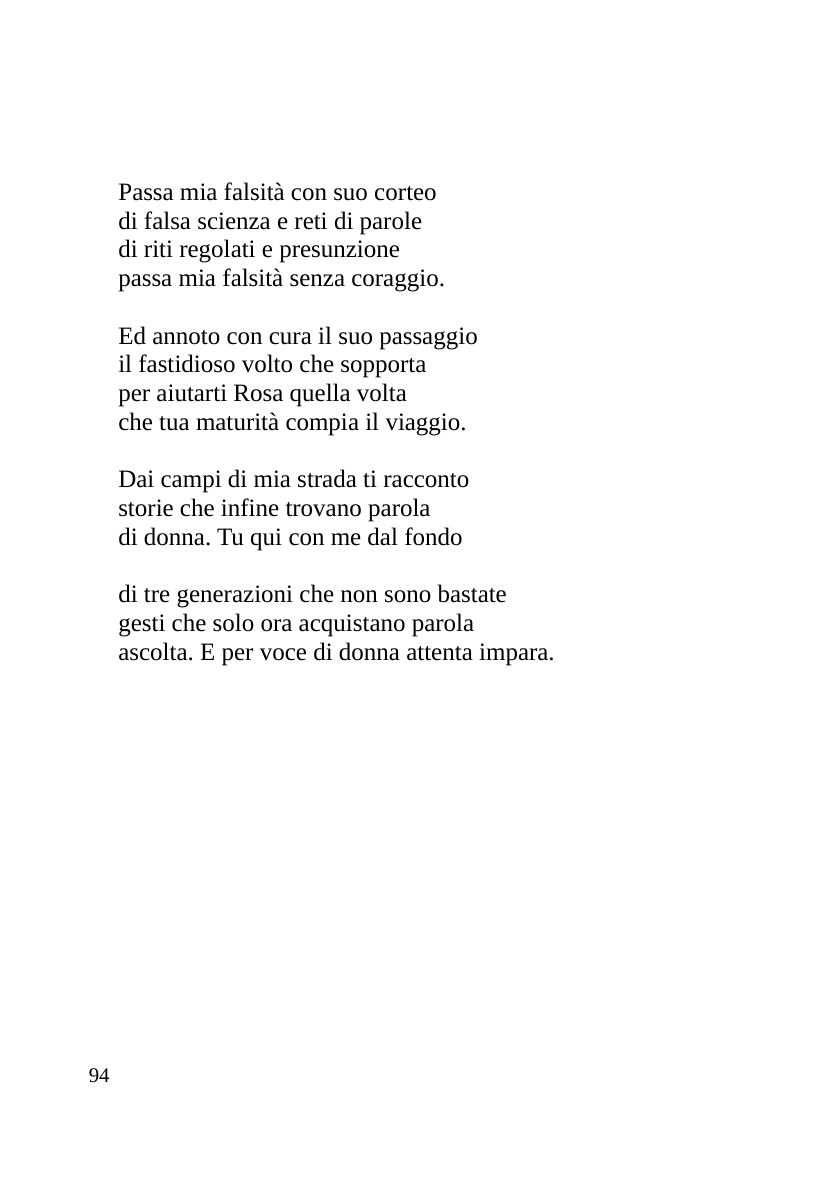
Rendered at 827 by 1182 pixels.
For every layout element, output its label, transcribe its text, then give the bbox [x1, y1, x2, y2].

text di donna. Tu qui con me dal fondo [118, 522, 738, 551]
text che tua maturità compia il viaggio. [118, 407, 738, 436]
text di falsa scienza e reti di parole [118, 206, 738, 234]
text di tre generazioni che non sono bastate [118, 579, 738, 608]
text storie che infine trovano parola [118, 493, 738, 522]
text di riti regolati e presunzione [118, 234, 738, 263]
text Passa mia falsità con suo corteo [118, 177, 738, 206]
text Ed annoto con cura il suo passaggio [118, 321, 738, 349]
text ascolta. E per voce di donna attenta impara. [118, 637, 738, 666]
text passa mia falsità senza coraggio. [118, 263, 738, 292]
text gesti che solo ora acquistano parola [118, 608, 738, 637]
text il fastidioso volto che sopporta [118, 349, 738, 378]
text Dai campi di mia strada ti racconto [118, 464, 738, 493]
text per aiutarti Rosa quella volta [118, 378, 738, 407]
